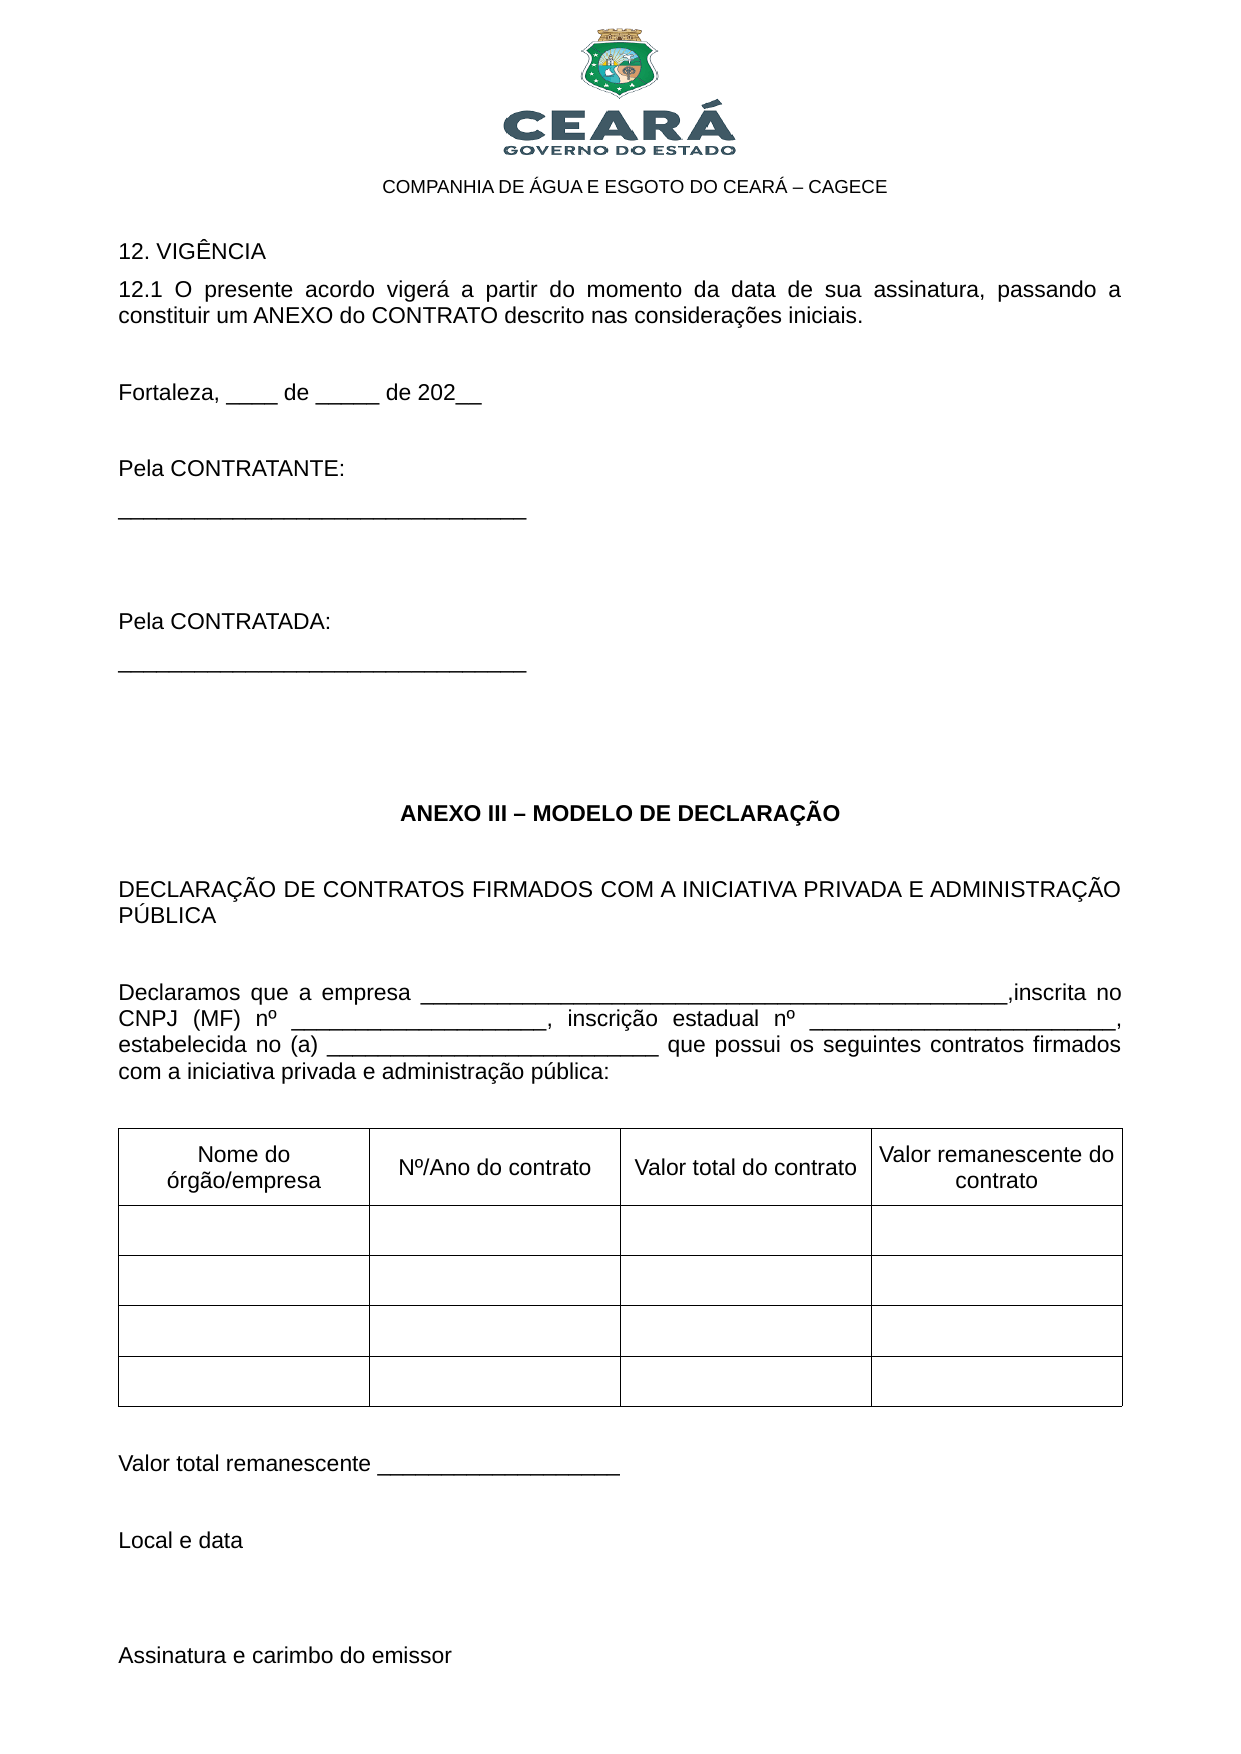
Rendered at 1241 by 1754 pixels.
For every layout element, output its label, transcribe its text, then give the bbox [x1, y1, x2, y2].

table_cell [370, 1206, 620, 1255]
text ________________________________ [118, 647, 1122, 673]
text Local e data [118, 1527, 1122, 1553]
table_cell [370, 1357, 620, 1406]
table_cell [621, 1306, 871, 1356]
table_cell [621, 1206, 871, 1255]
table_cell [872, 1256, 1122, 1305]
text ________________________________ [118, 494, 1122, 520]
table_header Nº/Ano do contrato [370, 1129, 620, 1205]
table_cell [872, 1357, 1122, 1406]
text 12. VIGÊNCIA [118, 238, 1122, 264]
subtitle ANEXO III – MODELO DE DECLARAÇÃO [118, 799, 1122, 826]
table_cell [621, 1256, 871, 1305]
text Pela CONTRATANTE: [118, 455, 1122, 482]
text 12.1 O presente acordo vigerá a partir do momento da data de sua assinatura, passando a constituir um ANEXO do CONTRATO descrito nas considerações iniciais. [118, 276, 1122, 329]
text Pela CONTRATADA: [118, 608, 1122, 635]
table_cell [872, 1206, 1122, 1255]
table_cell [119, 1256, 369, 1305]
text Assinatura e carimbo do emissor [118, 1642, 1122, 1668]
table_cell [621, 1357, 871, 1406]
table_cell [370, 1306, 620, 1356]
text Declaramos que a empresa ______________________________________________,inscrita no CNPJ (MF) nº ____________________, inscrição estadual nº ________________________, estabelecida no (a) __________________________ que possui os seguintes contratos firmados com a iniciativa privada e administração pública: [118, 979, 1122, 1084]
table_cell [370, 1256, 620, 1305]
table_header Valor total do contrato [621, 1129, 871, 1205]
table_cell [119, 1306, 369, 1356]
text Valor total remanescente ___________________ [118, 1450, 1122, 1477]
table_cell [872, 1306, 1122, 1356]
text Fortaleza, ____ de _____ de 202__ [118, 379, 1122, 405]
picture [482, 24, 758, 159]
table_header Valor remanescente do contrato [872, 1129, 1122, 1205]
text DECLARAÇÃO DE CONTRATOS FIRMADOS COM A INICIATIVA PRIVADA E ADMINISTRAÇÃO PÚBLICA [118, 876, 1122, 929]
table_cell [119, 1357, 369, 1406]
table_cell [119, 1206, 369, 1255]
table_header Nome do órgão/empresa [119, 1129, 369, 1205]
